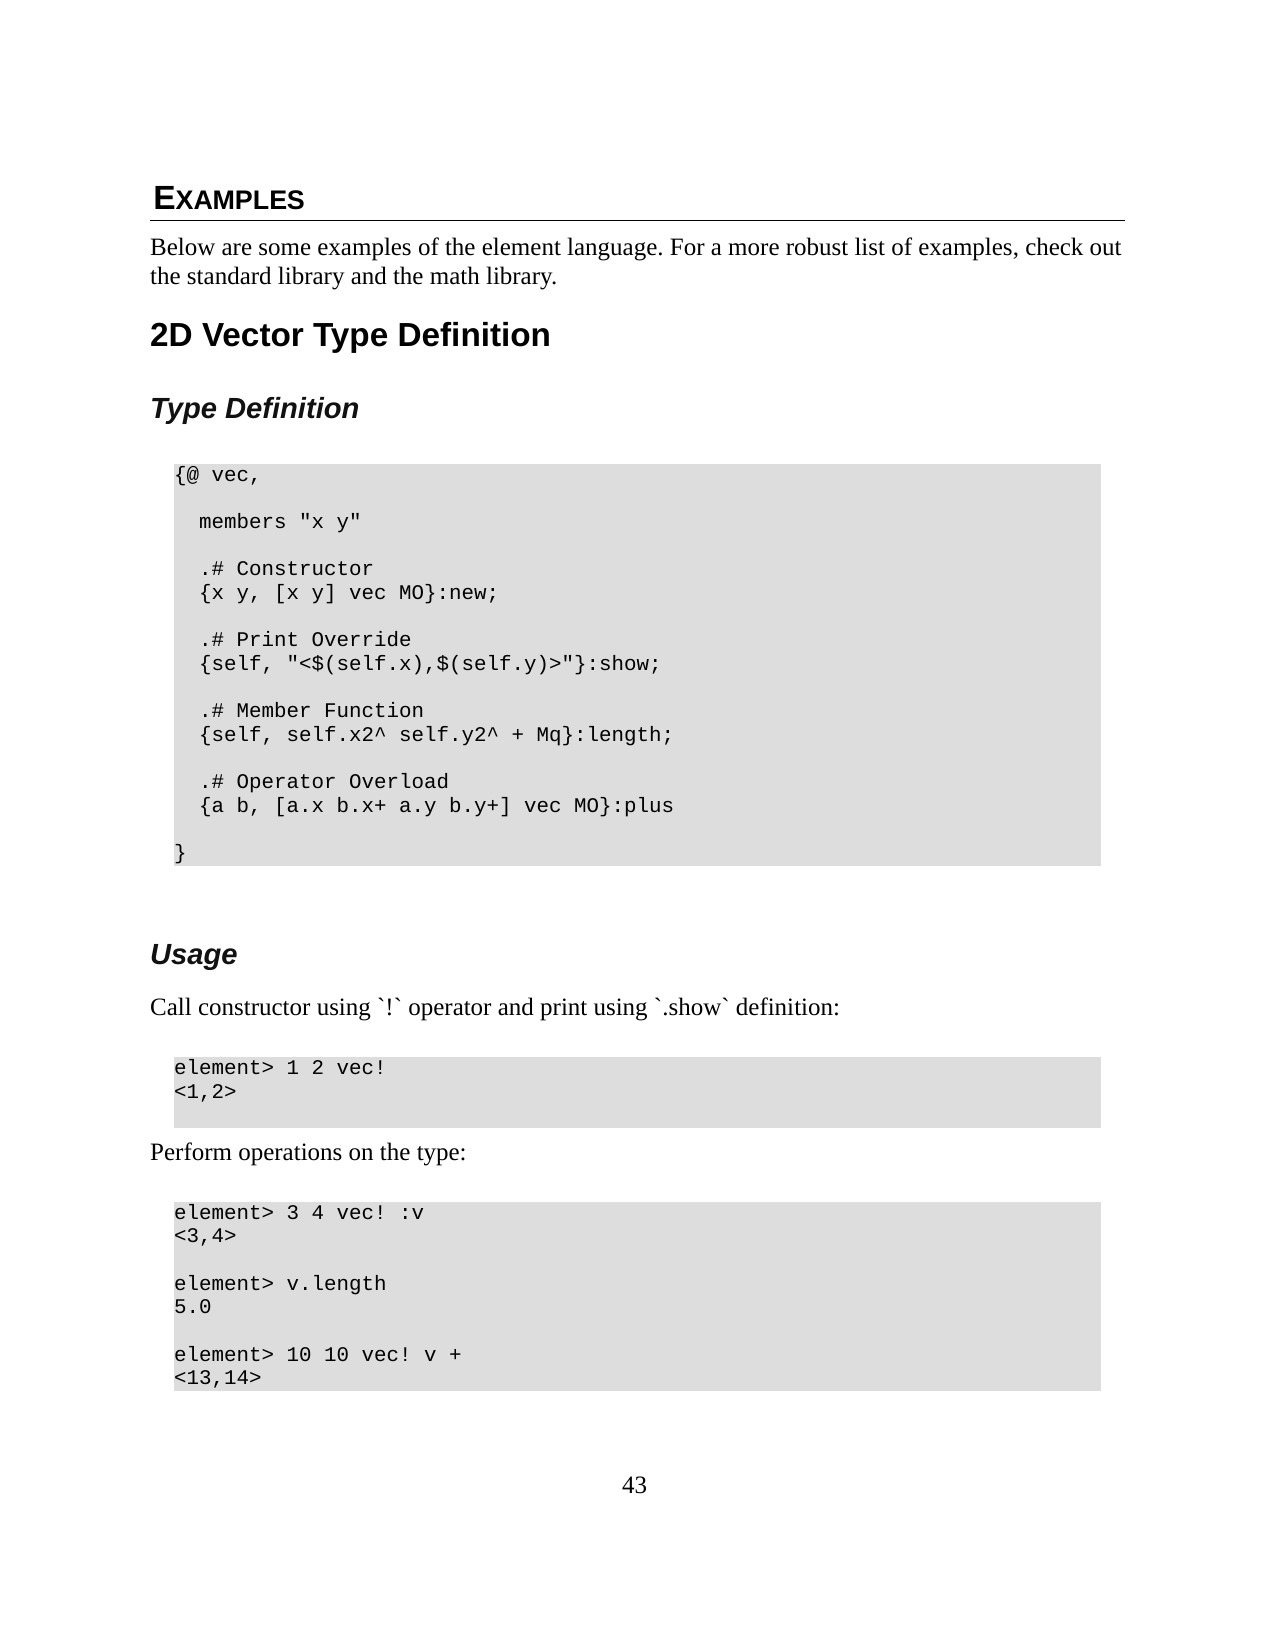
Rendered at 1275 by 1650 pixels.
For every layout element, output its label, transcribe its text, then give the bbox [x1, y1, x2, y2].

subtitle 2D Vector Type Definition [150, 315, 1125, 353]
subtitle Usage [150, 937, 1125, 971]
text 5.0 [174, 1296, 1101, 1320]
text element> 3 4 vec! :v [174, 1202, 1101, 1225]
text .# Constructor [174, 558, 1101, 582]
text <3,4> [174, 1225, 1101, 1249]
text .# Member Function [174, 700, 1101, 724]
text {@ vec, [174, 464, 1101, 487]
subtitle Type Definition [150, 391, 1125, 424]
text } [174, 842, 1101, 866]
text members "x y" [174, 511, 1101, 535]
text <13,14> [174, 1367, 1101, 1391]
text Below are some examples of the element language. For a more robust list of examples, check out the standard library and the math library. [150, 232, 1125, 290]
subtitle Examples [150, 175, 1125, 220]
text {x y, [x y] vec MO}:new; [174, 582, 1101, 606]
text <1,2> [174, 1081, 1101, 1104]
text .# Operator Overload [174, 771, 1101, 795]
text {self, self.x2^ self.y2^ + Mq}:length; [174, 724, 1101, 747]
text element> 10 10 vec! v + [174, 1343, 1101, 1367]
text element> v.length [174, 1273, 1101, 1296]
text element> 1 2 vec! [174, 1057, 1101, 1081]
text .# Print Override [174, 629, 1101, 653]
text {self, "<$(self.x),$(self.y)>"}:show; [174, 653, 1101, 677]
text {a b, [a.x b.x+ a.y b.y+] vec MO}:plus [174, 795, 1101, 818]
text Perform operations on the type: [150, 1137, 1125, 1166]
text Call constructor using `!` operator and print using `.show` definition: [150, 992, 1125, 1021]
